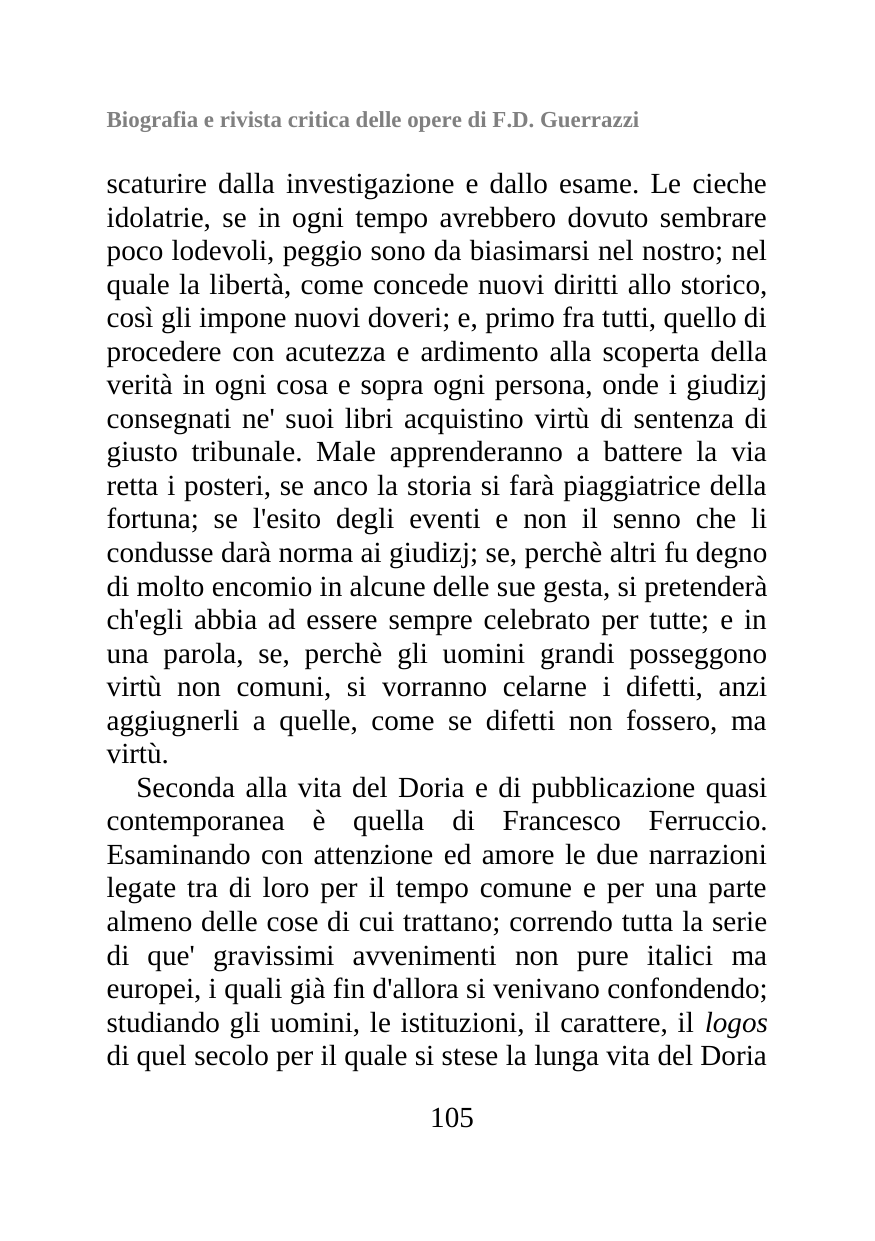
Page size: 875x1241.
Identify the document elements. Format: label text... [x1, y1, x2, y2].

text Seconda alla vita del Doria e di pubblicazione quasi contemporanea è quella di Francesco Ferruccio. Esaminando con attenzione ed amore le due narrazioni legate tra di loro per il tempo comune e per una parte almeno delle cose di cui trattano; correndo tutta la serie di que' gravissimi avvenimenti non pure italici ma europei, i quali già fin d'allora si venivano confondendo; studiando gli uomini, le istituzioni, il carattere, il logos di quel secolo per il quale si stese la lunga vita del Doria [106, 770, 768, 1072]
text scaturire dalla investigazione e dallo esame. Le cieche idolatrie, se in ogni tempo avrebbero dovuto sembrare poco lodevoli, peggio sono da biasimarsi nel nostro; nel quale la libertà, come concede nuovi diritti allo storico, così gli impone nuovi doveri; e, primo fra tutti, quello di procedere con acutezza e ardimento alla scoperta della verità in ogni cosa e sopra ogni persona, onde i giudizj consegnati ne' suoi libri acquistino virtù di sentenza di giusto tribunale. Male apprenderanno a battere la via retta i posteri, se anco la storia si farà piaggiatrice della fortuna; se l'esito degli eventi e non il senno che li condusse darà norma ai giudizj; se, perchè altri fu degno di molto encomio in alcune delle sue gesta, si pretenderà ch'egli abbia ad essere sempre celebrato per tutte; e in una parola, se, perchè gli uomini grandi posseggono virtù non comuni, si vorranno celarne i difetti, anzi aggiugnerli a quelle, come se difetti non fossero, ma virtù. [106, 166, 768, 770]
